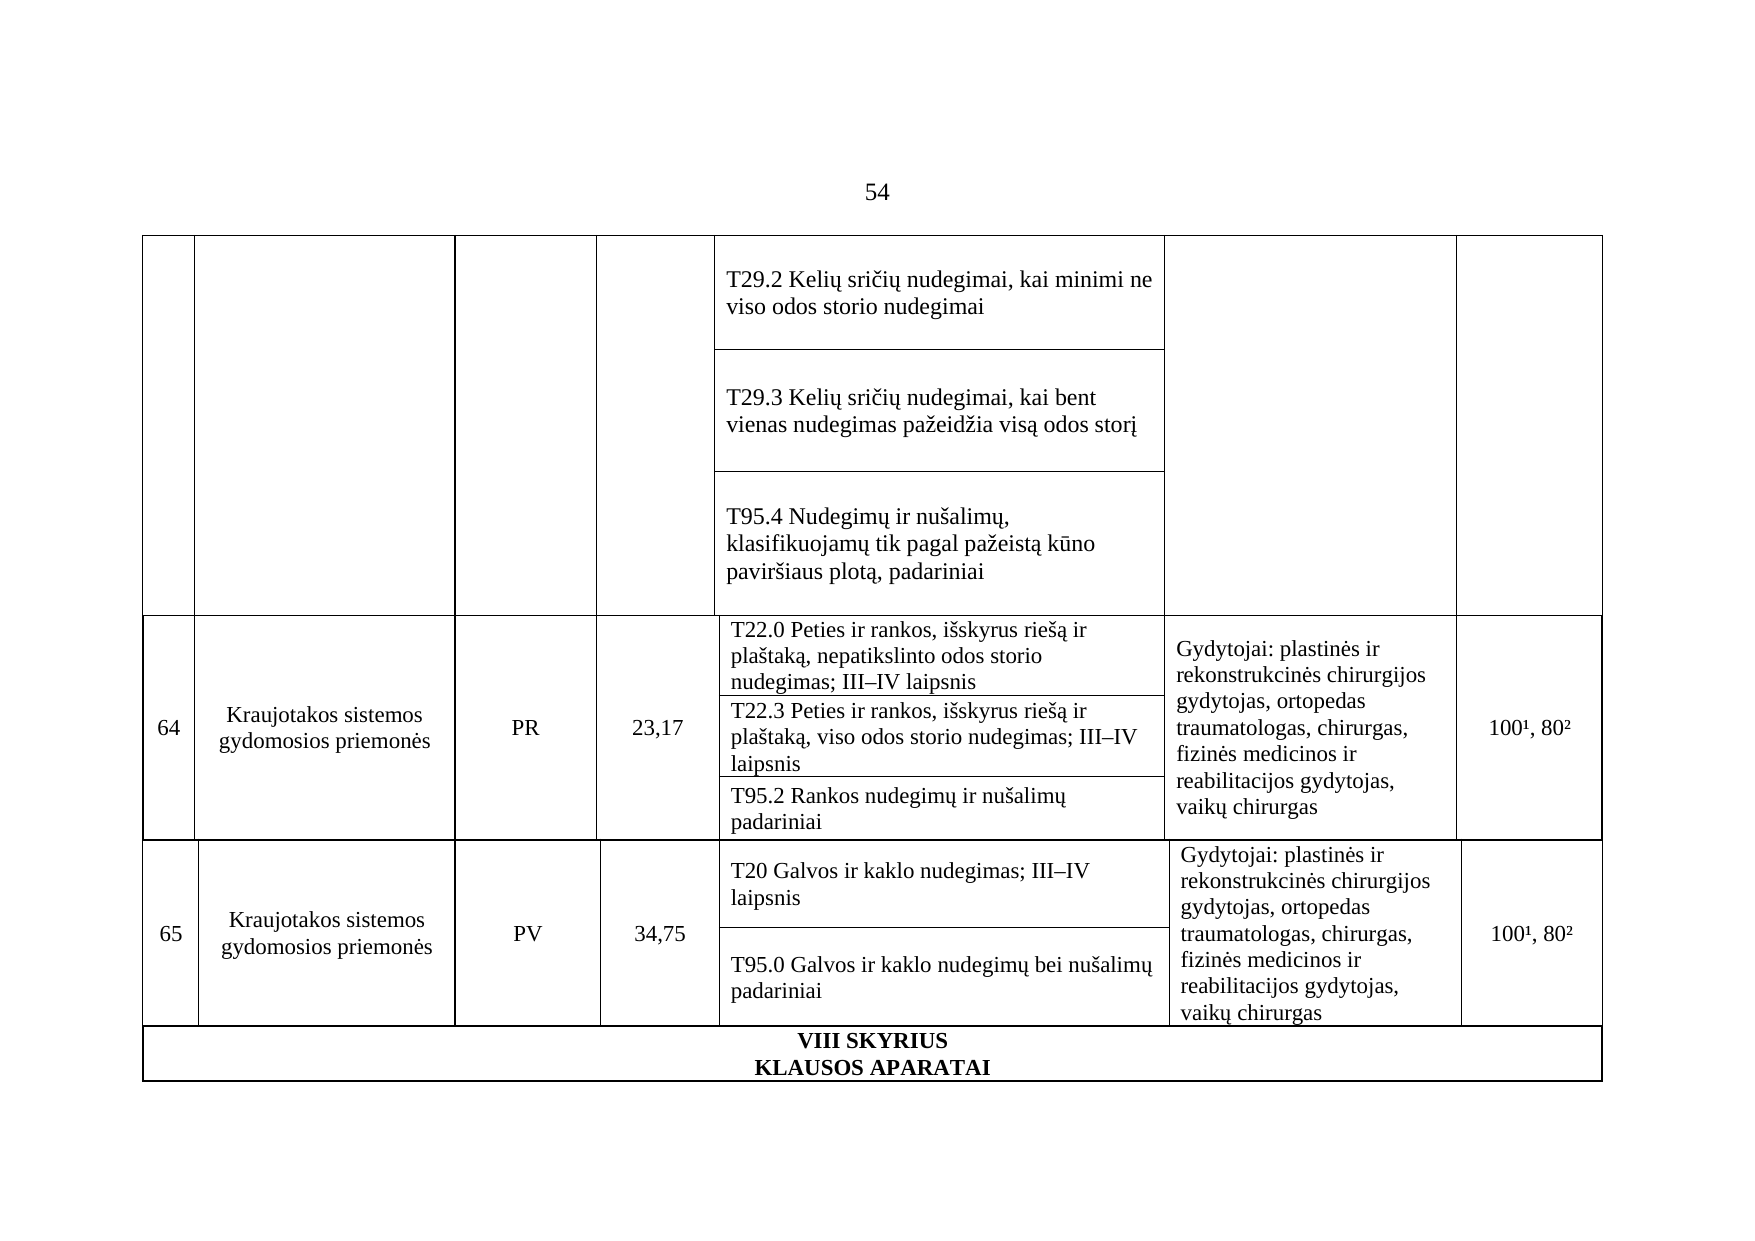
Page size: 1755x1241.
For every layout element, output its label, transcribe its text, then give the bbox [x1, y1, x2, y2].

table_cell T95.2 Rankos nudegimų ir nušalimų padariniai [720, 777, 1164, 838]
table_cell Gydytojai: plastinės ir rekonstrukcinės chirurgijos gydytojas, ortopedas traumatologas, chirurgas, fizinės medicinos ir reabilitacijos gydytojas, vaikų chirurgas [1170, 841, 1461, 1025]
table_cell [138, 695, 142, 776]
table_cell [134, 927, 138, 1025]
table_cell [134, 1025, 138, 1080]
table_cell Kraujotakos sistemos gydomosios priemonės [199, 841, 454, 1025]
table_cell [134, 471, 138, 615]
table_cell [138, 471, 142, 615]
table_cell [597, 236, 714, 615]
table_cell T95.0 Galvos ir kaklo nudegimų bei nušalimų padariniai [720, 928, 1169, 1025]
table_cell [138, 615, 142, 695]
table_cell [129, 235, 134, 349]
table_cell [138, 1025, 142, 1080]
table_cell T29.2 Kelių sričių nudegimai, kai minimi ne viso odos storio nudegimai [715, 236, 1164, 349]
table_cell [134, 615, 138, 695]
table_cell VIII SKYRIUS KLAUSOS APARATAI [144, 1027, 1601, 1080]
table_cell [1603, 471, 1621, 615]
table_cell 23,17 [597, 616, 719, 838]
table_cell [1603, 695, 1621, 776]
table_cell 64 [144, 616, 194, 838]
table_cell PR [456, 616, 596, 838]
table_cell [1603, 1025, 1621, 1080]
table_cell [134, 776, 138, 838]
table_cell T22.0 Peties ir rankos, išskyrus riešą ir plaštaką, nepatikslinto odos storio nudegimas; III–IV laipsnis [720, 616, 1164, 695]
table_cell [138, 927, 142, 1025]
table_cell [1165, 236, 1456, 615]
table_cell [138, 776, 142, 838]
table_cell [129, 839, 134, 927]
table_cell [134, 349, 138, 471]
table_cell [138, 235, 142, 349]
table_cell Gydytojai: plastinės ir rekonstrukcinės chirurgijos gydytojas, ortopedas traumatologas, chirurgas, fizinės medicinos ir reabilitacijos gydytojas, vaikų chirurgas [1165, 616, 1456, 838]
table_cell 100¹, 80² [1457, 616, 1601, 838]
table_cell Kraujotakos sistemos gydomosios priemonės [195, 616, 454, 838]
table_cell [456, 236, 596, 615]
table_cell [129, 349, 134, 471]
table_cell [134, 695, 138, 776]
table_cell [129, 927, 134, 1025]
table_cell 65 [143, 841, 198, 1025]
table_cell [1603, 349, 1621, 471]
table_cell [138, 349, 142, 471]
table_cell [1603, 927, 1621, 1025]
table_cell T29.3 Kelių sričių nudegimai, kai bent vienas nudegimas pažeidžia visą odos storį [715, 350, 1164, 471]
table_cell 100¹, 80² [1462, 841, 1602, 1025]
table_cell [1603, 235, 1621, 349]
table_cell T95.4 Nudegimų ir nušalimų, klasifikuojamų tik pagal pažeistą kūno paviršiaus plotą, padariniai [715, 472, 1164, 615]
table_cell 34,75 [601, 841, 719, 1025]
table_cell [195, 236, 454, 615]
table_cell [143, 236, 194, 615]
table_cell [129, 776, 134, 838]
table_cell [1603, 615, 1621, 695]
table_cell [134, 839, 138, 927]
table_cell T22.3 Peties ir rankos, išskyrus riešą ir plaštaką, viso odos storio nudegimas; III–IV laipsnis [720, 696, 1164, 776]
table_cell [1603, 839, 1621, 927]
table_cell [129, 695, 134, 776]
table_cell [1603, 776, 1621, 838]
table_cell [134, 235, 138, 349]
table_cell PV [456, 841, 600, 1025]
table_cell [129, 615, 134, 695]
table_cell [1457, 236, 1602, 615]
table_cell [129, 471, 134, 615]
table_cell T20 Galvos ir kaklo nudegimas; III–IV laipsnis [720, 841, 1169, 927]
table_cell [129, 1025, 134, 1080]
table_cell [138, 839, 142, 927]
